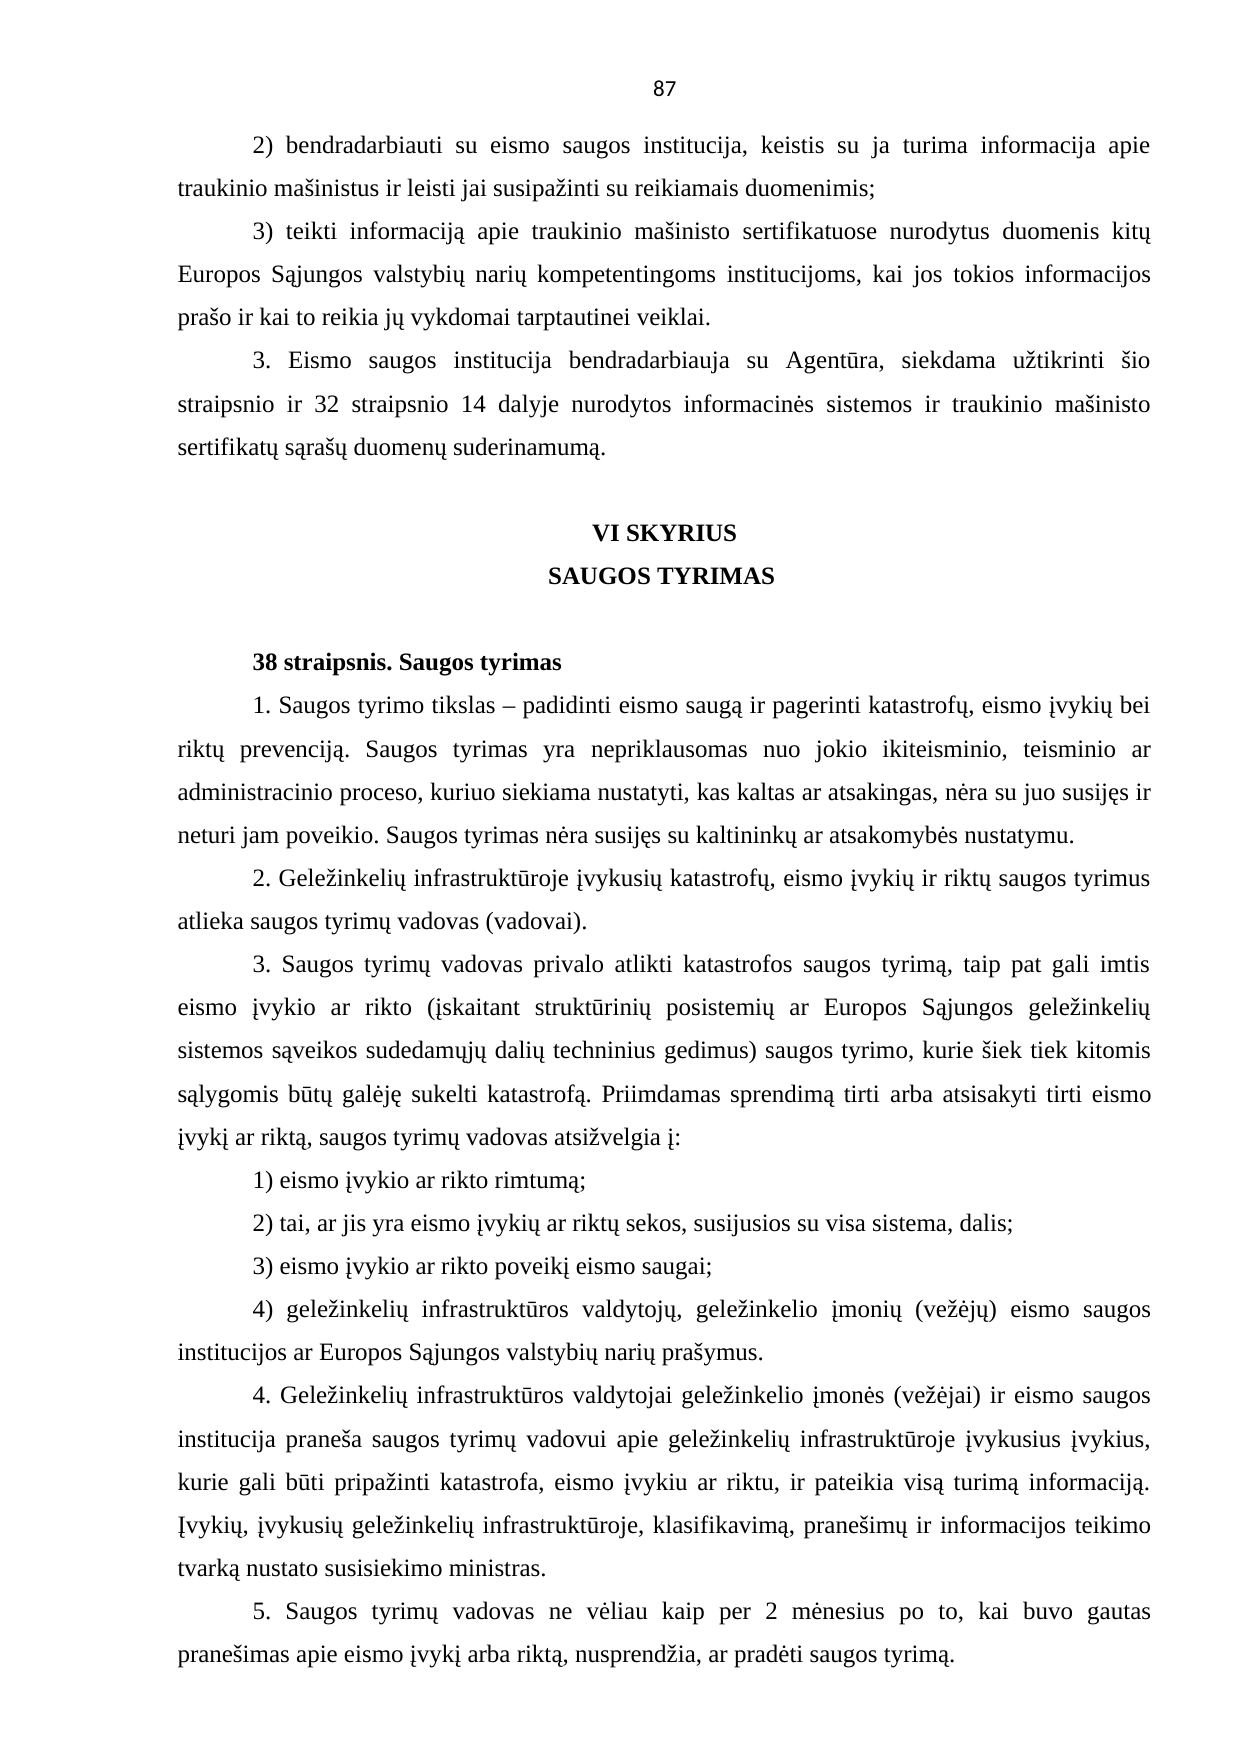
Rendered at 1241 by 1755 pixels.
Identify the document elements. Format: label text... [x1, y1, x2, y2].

text 3. Eismo saugos institucija bendradarbiauja su Agentūra, siekdama užtikrinti šio straipsnio ir 32 straipsnio 14 dalyje nurodytos informacinės sistemos ir traukinio mašinisto sertifikatų sąrašų duomenų suderinamumą. [177, 346, 1152, 461]
text 2) bendradarbiauti su eismo saugos institucija, keistis su ja turima informacija apie traukinio mašinistus ir leisti jai susipažinti su reikiamais duomenimis; [177, 130, 1152, 202]
text 38 straipsnis. Saugos tyrimas [177, 647, 1152, 676]
text 5. Saugos tyrimų vadovas ne vėliau kaip per 2 mėnesius po to, kai buvo gautas pranešimas apie eismo įvykį arba riktą, nusprendžia, ar pradėti saugos tyrimą. [177, 1596, 1152, 1668]
text 1) eismo įvykio ar rikto rimtumą; [177, 1165, 1152, 1194]
text 3) eismo įvykio ar rikto poveikį eismo saugai; [177, 1251, 1152, 1280]
text 3. Saugos tyrimų vadovas privalo atlikti katastrofos saugos tyrimą, taip pat gali imtis eismo įvykio ar rikto (įskaitant struktūrinių posistemių ar Europos Sąjungos geležinkelių sistemos sąveikos sudedamųjų dalių techninius gedimus) saugos tyrimo, kurie šiek tiek kitomis sąlygomis būtų galėję sukelti katastrofą. Priimdamas sprendimą tirti arba atsisakyti tirti eismo įvykį ar riktą, saugos tyrimų vadovas atsižvelgia į: [177, 949, 1152, 1151]
text 4) geležinkelių infrastruktūros valdytojų, geležinkelio įmonių (vežėjų) eismo saugos institucijos ar Europos Sąjungos valstybių narių prašymus. [177, 1294, 1152, 1366]
text VI SKYRIUS [177, 518, 1152, 547]
text 1. Saugos tyrimo tikslas – padidinti eismo saugą ir pagerinti katastrofų, eismo įvykių bei riktų prevenciją. Saugos tyrimas yra nepriklausomas nuo jokio ikiteisminio, teisminio ar administracinio proceso, kuriuo siekiama nustatyti, kas kaltas ar atsakingas, nėra su juo susijęs ir neturi jam poveikio. Saugos tyrimas nėra susijęs su kaltininkų ar atsakomybės nustatymu. [177, 691, 1152, 849]
text 3) teikti informaciją apie traukinio mašinisto sertifikatuose nurodytus duomenis kitų Europos Sąjungos valstybių narių kompetentingoms institucijoms, kai jos tokios informacijos prašo ir kai to reikia jų vykdomai tarptautinei veiklai. [177, 216, 1152, 331]
text saugos tyrimas [177, 561, 1152, 590]
text 2. Geležinkelių infrastruktūroje įvykusių katastrofų, eismo įvykių ir riktų saugos tyrimus atlieka saugos tyrimų vadovas (vadovai). [177, 863, 1152, 935]
text 4. Geležinkelių infrastruktūros valdytojai geležinkelio įmonės (vežėjai) ir eismo saugos institucija praneša saugos tyrimų vadovui apie geležinkelių infrastruktūroje įvykusius įvykius, kurie gali būti pripažinti katastrofa, eismo įvykiu ar riktu, ir pateikia visą turimą informaciją. Įvykių, įvykusių geležinkelių infrastruktūroje, klasifikavimą, pranešimų ir informacijos teikimo tvarką nustato susisiekimo ministras. [177, 1381, 1152, 1582]
text 2) tai, ar jis yra eismo įvykių ar riktų sekos, susijusios su visa sistema, dalis; [177, 1208, 1152, 1237]
